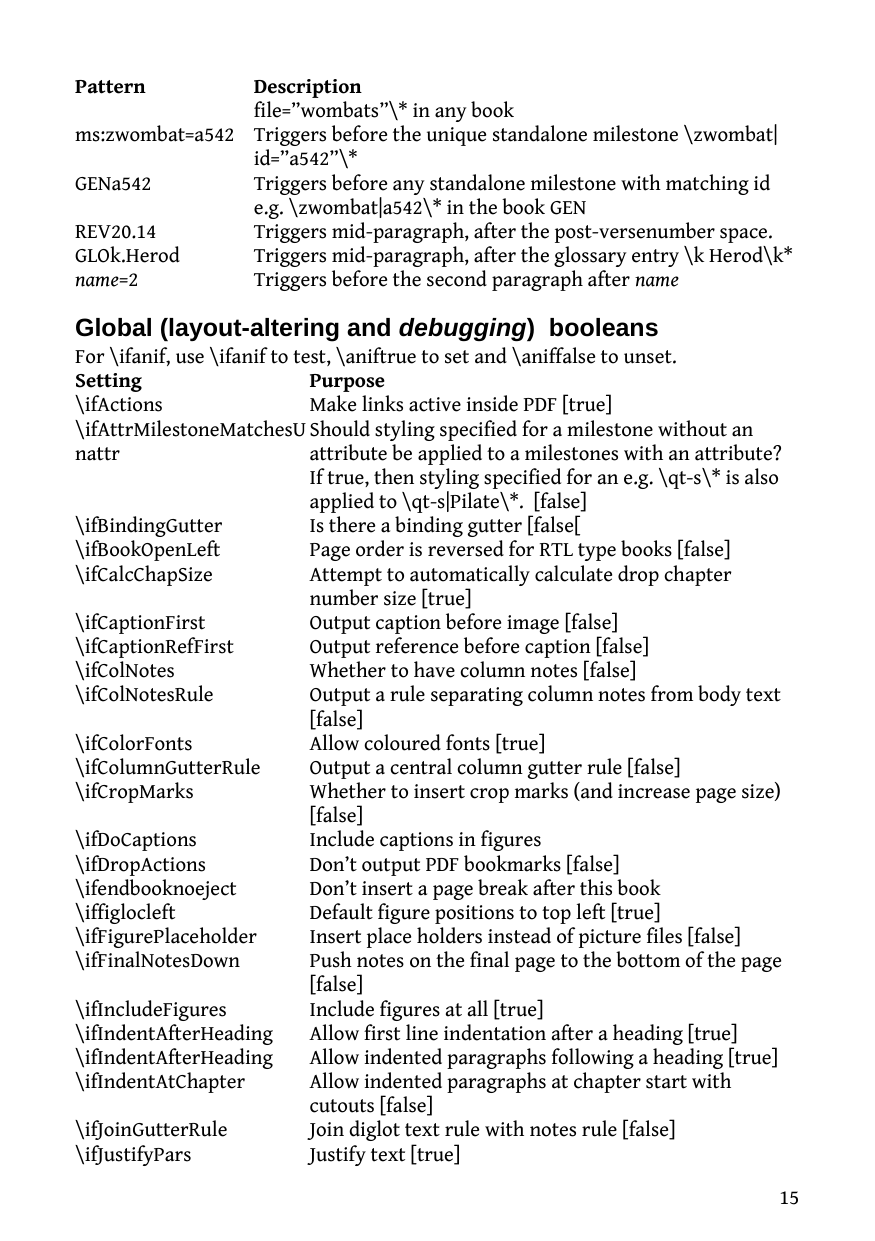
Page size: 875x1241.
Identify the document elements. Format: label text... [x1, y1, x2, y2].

table_cell Make links active inside PDF [true] [309, 394, 796, 418]
table_cell Triggers before any standalone milestone with matching id e.g. \zwombat|a542\* in the book GEN [254, 172, 796, 220]
table_cell \ifDoCaptions [75, 829, 309, 853]
table_cell \ifCaptionFirst [75, 611, 309, 635]
table_cell Whether to insert crop marks (and increase page size) [false] [309, 780, 796, 829]
table_header Pattern [75, 75, 253, 99]
table_cell Output a rule separating column notes from body text [false] [309, 684, 796, 732]
table_cell Page order is reversed for RTL type books [false] [309, 539, 796, 563]
table_cell Should styling specified for a milestone without an attribute be applied to a milestones with an attribute? If true, then styling specified for an e.g. \qt-s\* is also applied to \qt-s|Pilate\*. [false] [309, 418, 796, 514]
table_cell Allow coloured fonts [true] [309, 732, 796, 756]
table_cell \ifColumnGutterRule [75, 756, 309, 780]
table_cell Output caption before image [false] [309, 611, 796, 635]
table_cell Insert place holders instead of picture files [false] [309, 925, 796, 949]
table_cell GLOk.Herod [75, 244, 253, 268]
table_cell Triggers before the second paragraph after name [254, 268, 796, 292]
table_cell [75, 99, 253, 123]
table_cell Include figures at all [true] [309, 998, 796, 1022]
table_cell \ifFinalNotesDown [75, 950, 309, 998]
table_cell Don’t insert a page break after this book [309, 877, 796, 901]
text For \ifanif, use \ifanif to test, \aniftrue to set and \aniffalse to unset. [75, 345, 799, 369]
table_cell \iffiglocleft [75, 901, 309, 925]
table_header Purpose [309, 370, 796, 394]
table_cell Allow first line indentation after a heading [true] [309, 1022, 796, 1046]
table_cell REV20.14 [75, 220, 253, 244]
table_cell Output reference before caption [false] [309, 635, 796, 659]
table_cell \ifColNotesRule [75, 684, 309, 732]
table_cell \ifFigurePlaceholder [75, 925, 309, 949]
subtitle Global (layout-altering and debugging) booleans [75, 313, 799, 342]
table_cell \ifCropMarks [75, 780, 309, 829]
table_cell name=2 [75, 268, 253, 292]
table_header Setting [75, 370, 309, 394]
table_cell Default figure positions to top left [true] [309, 901, 796, 925]
table_cell Attempt to automatically calculate drop chapter number size [true] [309, 563, 796, 611]
table_cell \ifIndentAtChapter [75, 1070, 309, 1119]
table_cell \ifBookOpenLeft [75, 539, 309, 563]
table_cell Triggers before the unique standalone milestone \zwombat|id=”a542”\* [254, 123, 796, 172]
table_cell \⁠ifAttrMilestoneMatchesUnattr [75, 418, 309, 514]
table_cell \ifBindingGutter [75, 515, 309, 539]
table_cell file=”wombats”\* in any book [254, 99, 796, 123]
table_cell \ifCalcChapSize [75, 563, 309, 611]
table_header Description [254, 75, 796, 99]
table_cell \ifJoinGutterRule [75, 1119, 309, 1143]
table_cell GENa542 [75, 172, 253, 220]
table_cell \ifActions [75, 394, 309, 418]
table_cell \ifendbooknoeject [75, 877, 309, 901]
table_cell Output a central column gutter rule [false] [309, 756, 796, 780]
table_cell \ifJustifyPars [75, 1143, 309, 1167]
table_cell ms:zwombat=a542 [75, 123, 253, 172]
table_cell Justify text [true] [309, 1143, 796, 1167]
table_cell Triggers mid-paragraph, after the glossary entry \k Herod\k* [254, 244, 796, 268]
table_cell \ifCaptionRefFirst [75, 635, 309, 659]
table_cell \ifIncludeFigures [75, 998, 309, 1022]
table_cell Allow indented paragraphs at chapter start with cutouts [false] [309, 1070, 796, 1119]
table_cell Join diglot text rule with notes rule [false] [309, 1119, 796, 1143]
table_cell Include captions in figures [309, 829, 796, 853]
table_cell \ifColNotes [75, 660, 309, 684]
table_cell Triggers mid-paragraph, after the post-versenumber space. [254, 220, 796, 244]
table_cell Don’t output PDF bookmarks [false] [309, 853, 796, 877]
table_cell Push notes on the final page to the bottom of the page [false] [309, 950, 796, 998]
table_cell \ifColorFonts [75, 732, 309, 756]
table_cell \ifIndentAfterHeading [75, 1022, 309, 1046]
table_cell \ifIndentAfterHeading [75, 1046, 309, 1070]
table_cell Is there a binding gutter [false[ [309, 515, 796, 539]
table_cell Allow indented paragraphs following a heading [true] [309, 1046, 796, 1070]
table_cell Whether to have column notes [false] [309, 660, 796, 684]
table_cell \ifDropActions [75, 853, 309, 877]
